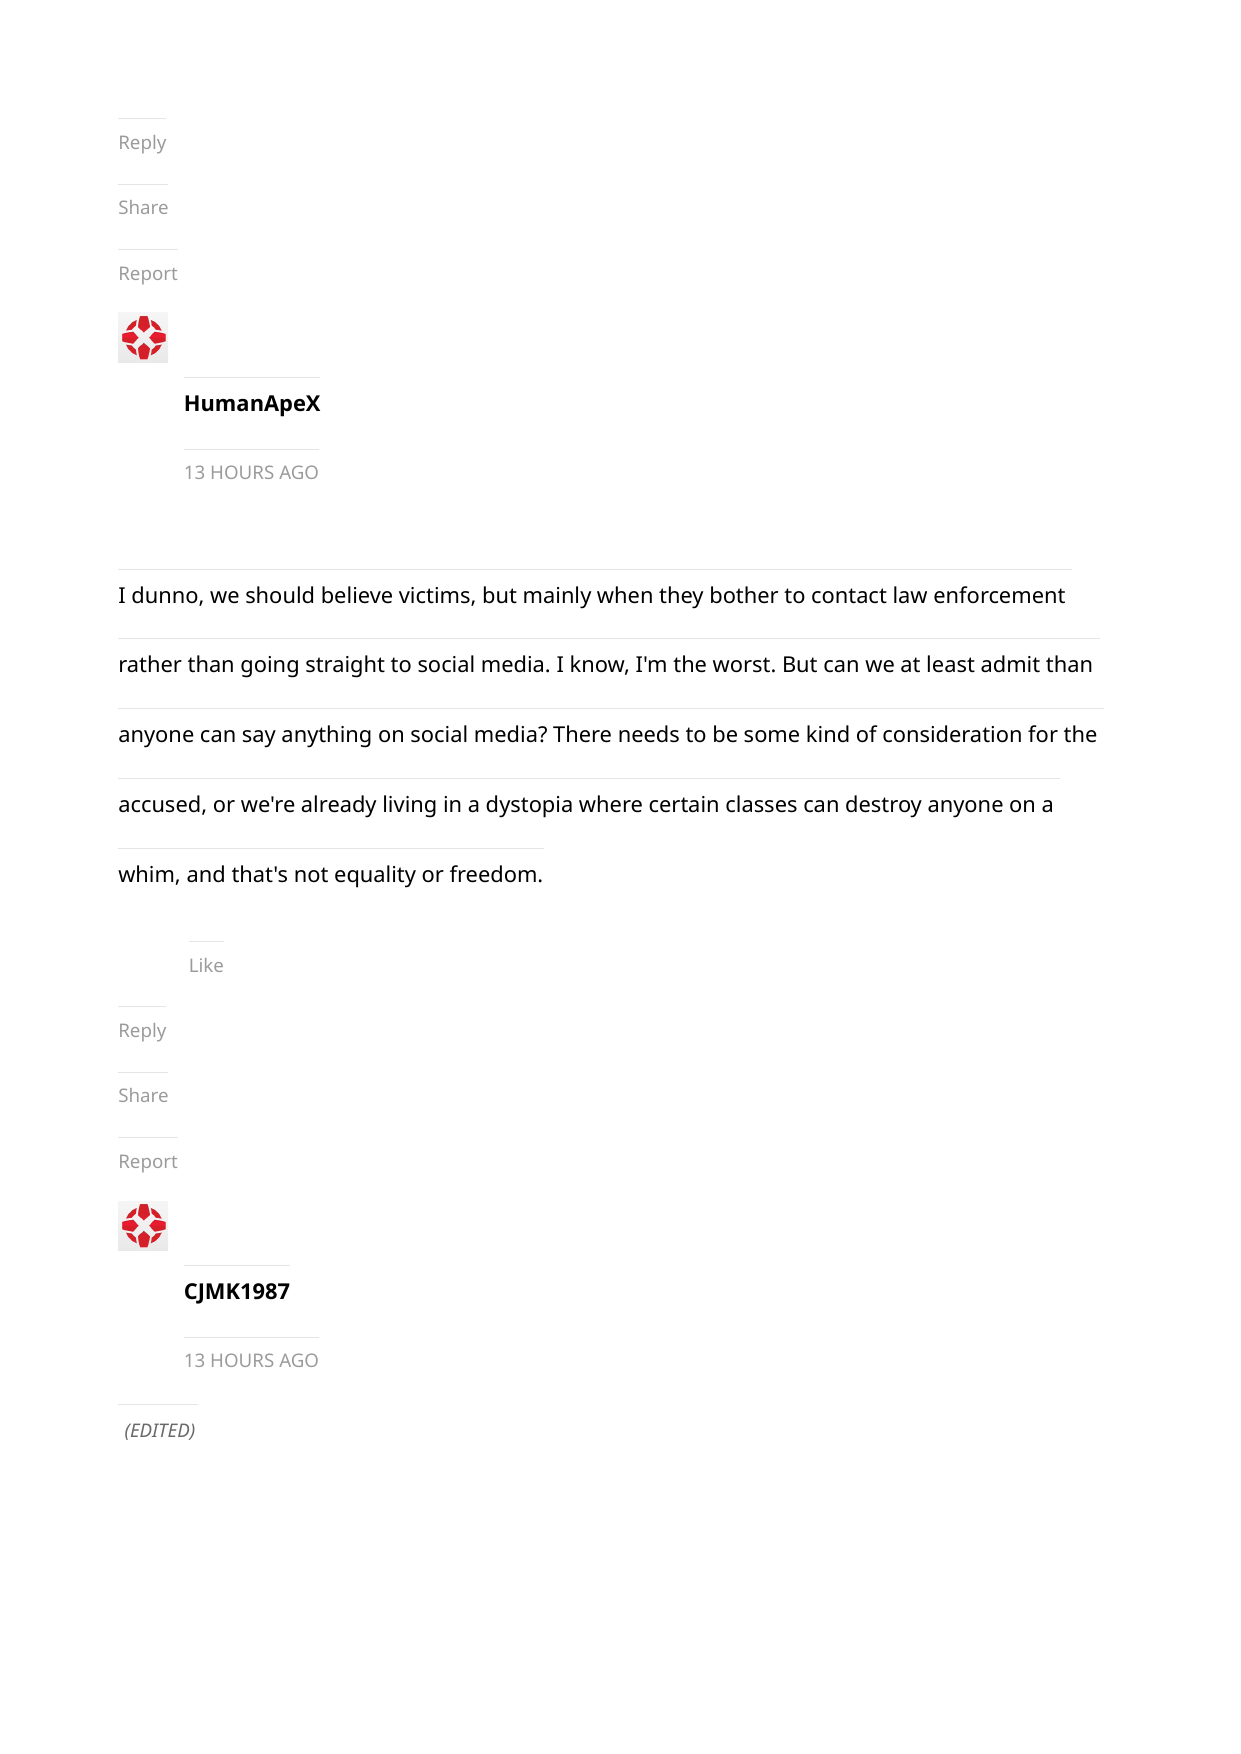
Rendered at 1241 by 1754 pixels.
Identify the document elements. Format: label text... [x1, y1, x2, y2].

text (EDITED) [118, 1403, 1122, 1443]
text Share [118, 1072, 1122, 1108]
text 13 HOURS AGO [184, 448, 1117, 485]
text Like [188, 941, 1122, 977]
text Reply [118, 118, 1122, 155]
text CJMK1987 [184, 1265, 1114, 1306]
text I dunno, we should believe victims, but mainly when they bother to contact law enforcement rather than going straight to social media. I know, I'm the worst. But can we at least admit than anyone can say anything on social media? There needs to be some kind of consideration for the accused, or we're already living in a dystopia where certain classes can destroy anyone on a whim, and that's not equality or freedom. [118, 568, 1122, 888]
text Share [118, 183, 1122, 220]
text Report [118, 249, 1122, 286]
picture [118, 1201, 169, 1251]
text HumanApeX [184, 377, 1114, 417]
text Reply [118, 1006, 1122, 1043]
text Report [118, 1137, 1122, 1174]
picture [118, 312, 169, 363]
text 13 HOURS AGO [184, 1337, 1117, 1373]
